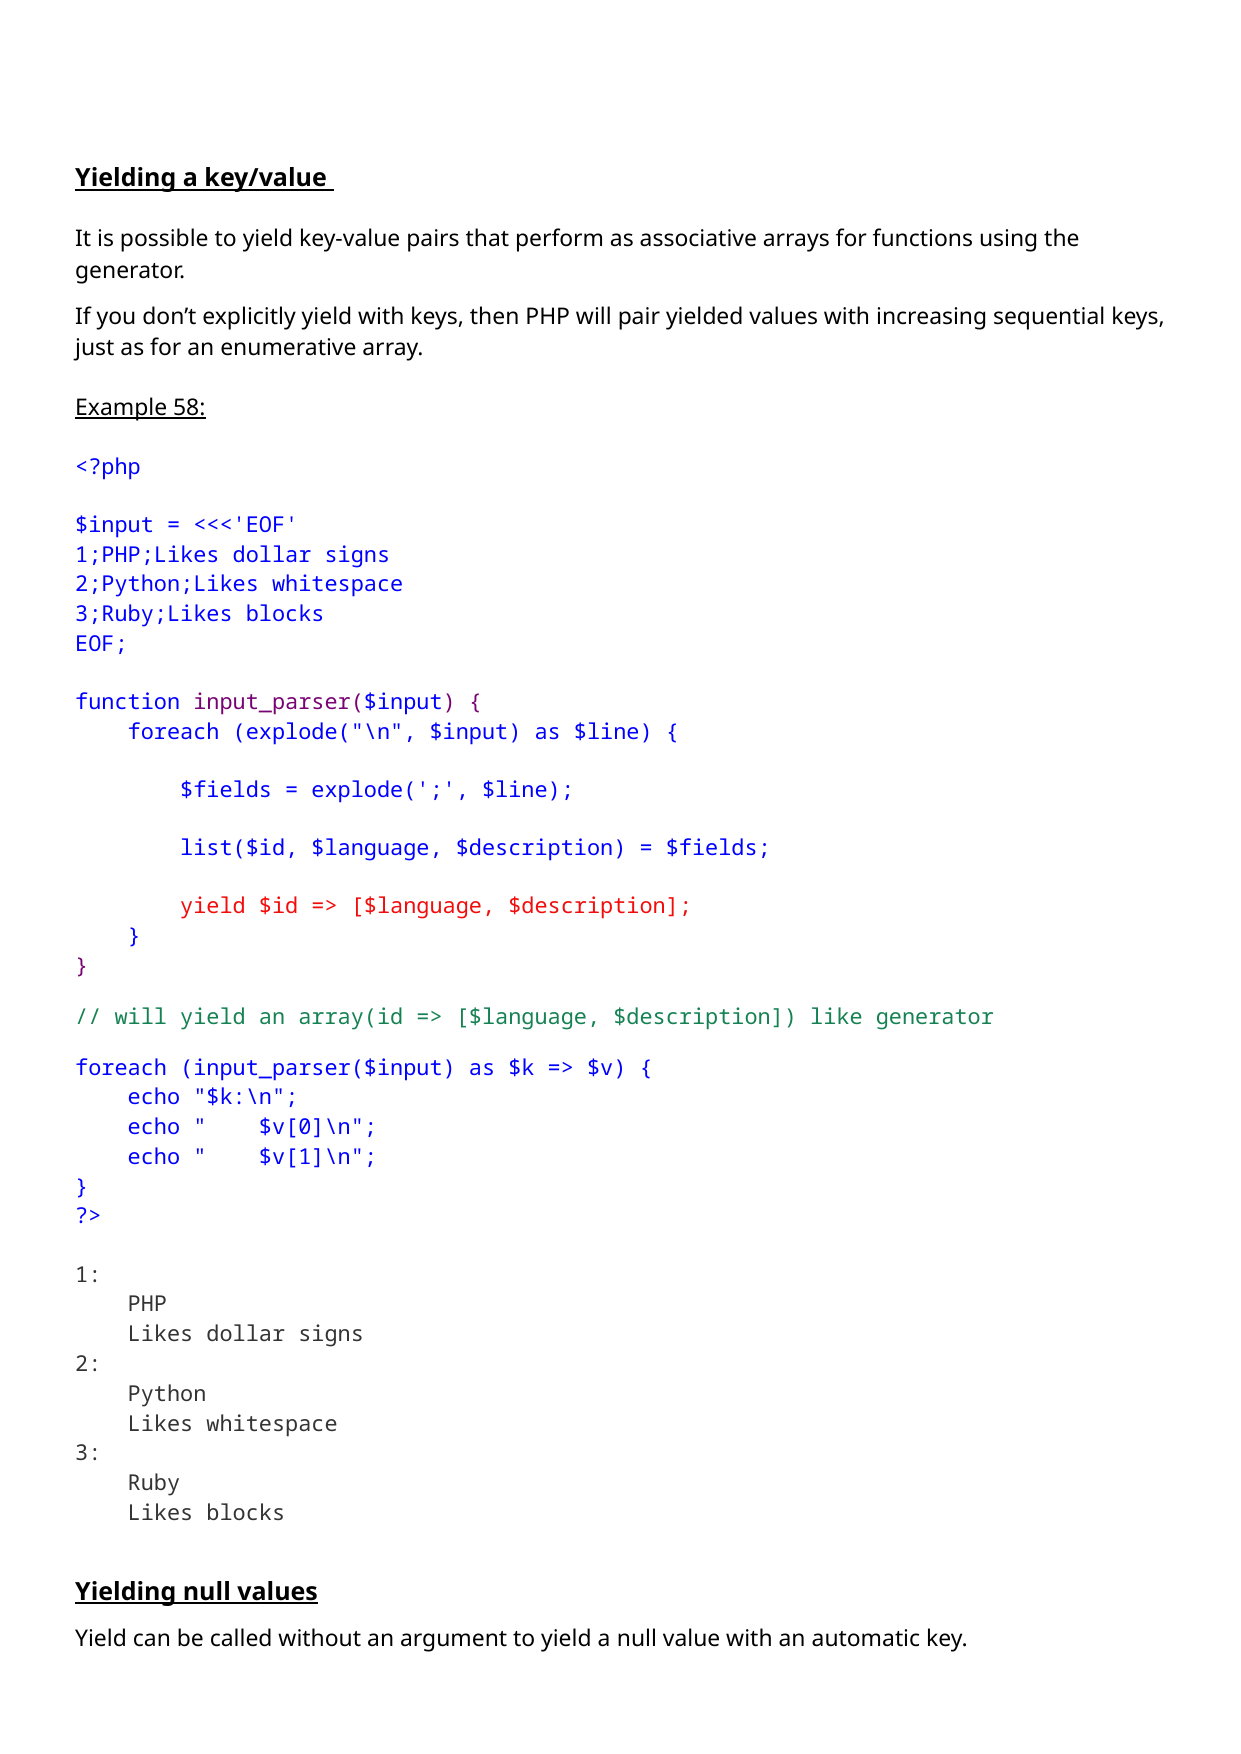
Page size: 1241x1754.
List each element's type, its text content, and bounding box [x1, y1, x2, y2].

text Python [75, 1378, 1166, 1408]
text Ruby [75, 1467, 1166, 1497]
text It is possible to yield key-value pairs that perform as associative arrays for functions using the generator. [75, 222, 1166, 285]
text echo "$k:\n"; [75, 1081, 1166, 1111]
text 1;PHP;Likes dollar signs [75, 539, 1166, 568]
text echo " $v[0]\n"; [75, 1111, 1166, 1141]
text $fields = explode(';', $line); [75, 774, 1166, 804]
text function input_parser($input) { [75, 686, 1166, 716]
text 1: [75, 1259, 1166, 1288]
subtitle Yielding null values [75, 1573, 1166, 1607]
text } [75, 920, 1166, 950]
text yield $id => [$language, $description]; [75, 890, 1166, 920]
text 2;Python;Likes whitespace [75, 568, 1166, 598]
text ?> [75, 1201, 1166, 1230]
text $input = <<<'EOF' [75, 509, 1166, 539]
text <?php [75, 451, 1166, 481]
text 2: [75, 1348, 1166, 1378]
text // will yield an array(id => [$language, $description]) like generator [75, 1001, 1166, 1031]
text foreach (explode("\n", $input) as $line) { [75, 716, 1166, 746]
text Example 58: [75, 391, 1166, 422]
text foreach (input_parser($input) as $k => $v) { [75, 1052, 1166, 1081]
text Yielding a key/value [75, 160, 1166, 194]
text Likes dollar signs [75, 1318, 1166, 1348]
text Yield can be called without an argument to yield a null value with an automatic key. [75, 1622, 1166, 1653]
text 3: [75, 1437, 1166, 1467]
text If you don’t explicitly yield with keys, then PHP will pair yielded values with increasing sequential keys, just as for an enumerative array. [75, 300, 1166, 362]
text Likes whitespace [75, 1408, 1166, 1437]
text } [75, 950, 1166, 980]
text 3;Ruby;Likes blocks [75, 598, 1166, 628]
text echo " $v[1]\n"; [75, 1141, 1166, 1171]
text EOF; [75, 628, 1166, 658]
text PHP [75, 1288, 1166, 1318]
text Likes blocks [75, 1497, 1166, 1527]
text } [75, 1171, 1166, 1201]
text list($id, $language, $description) = $fields; [75, 832, 1166, 862]
